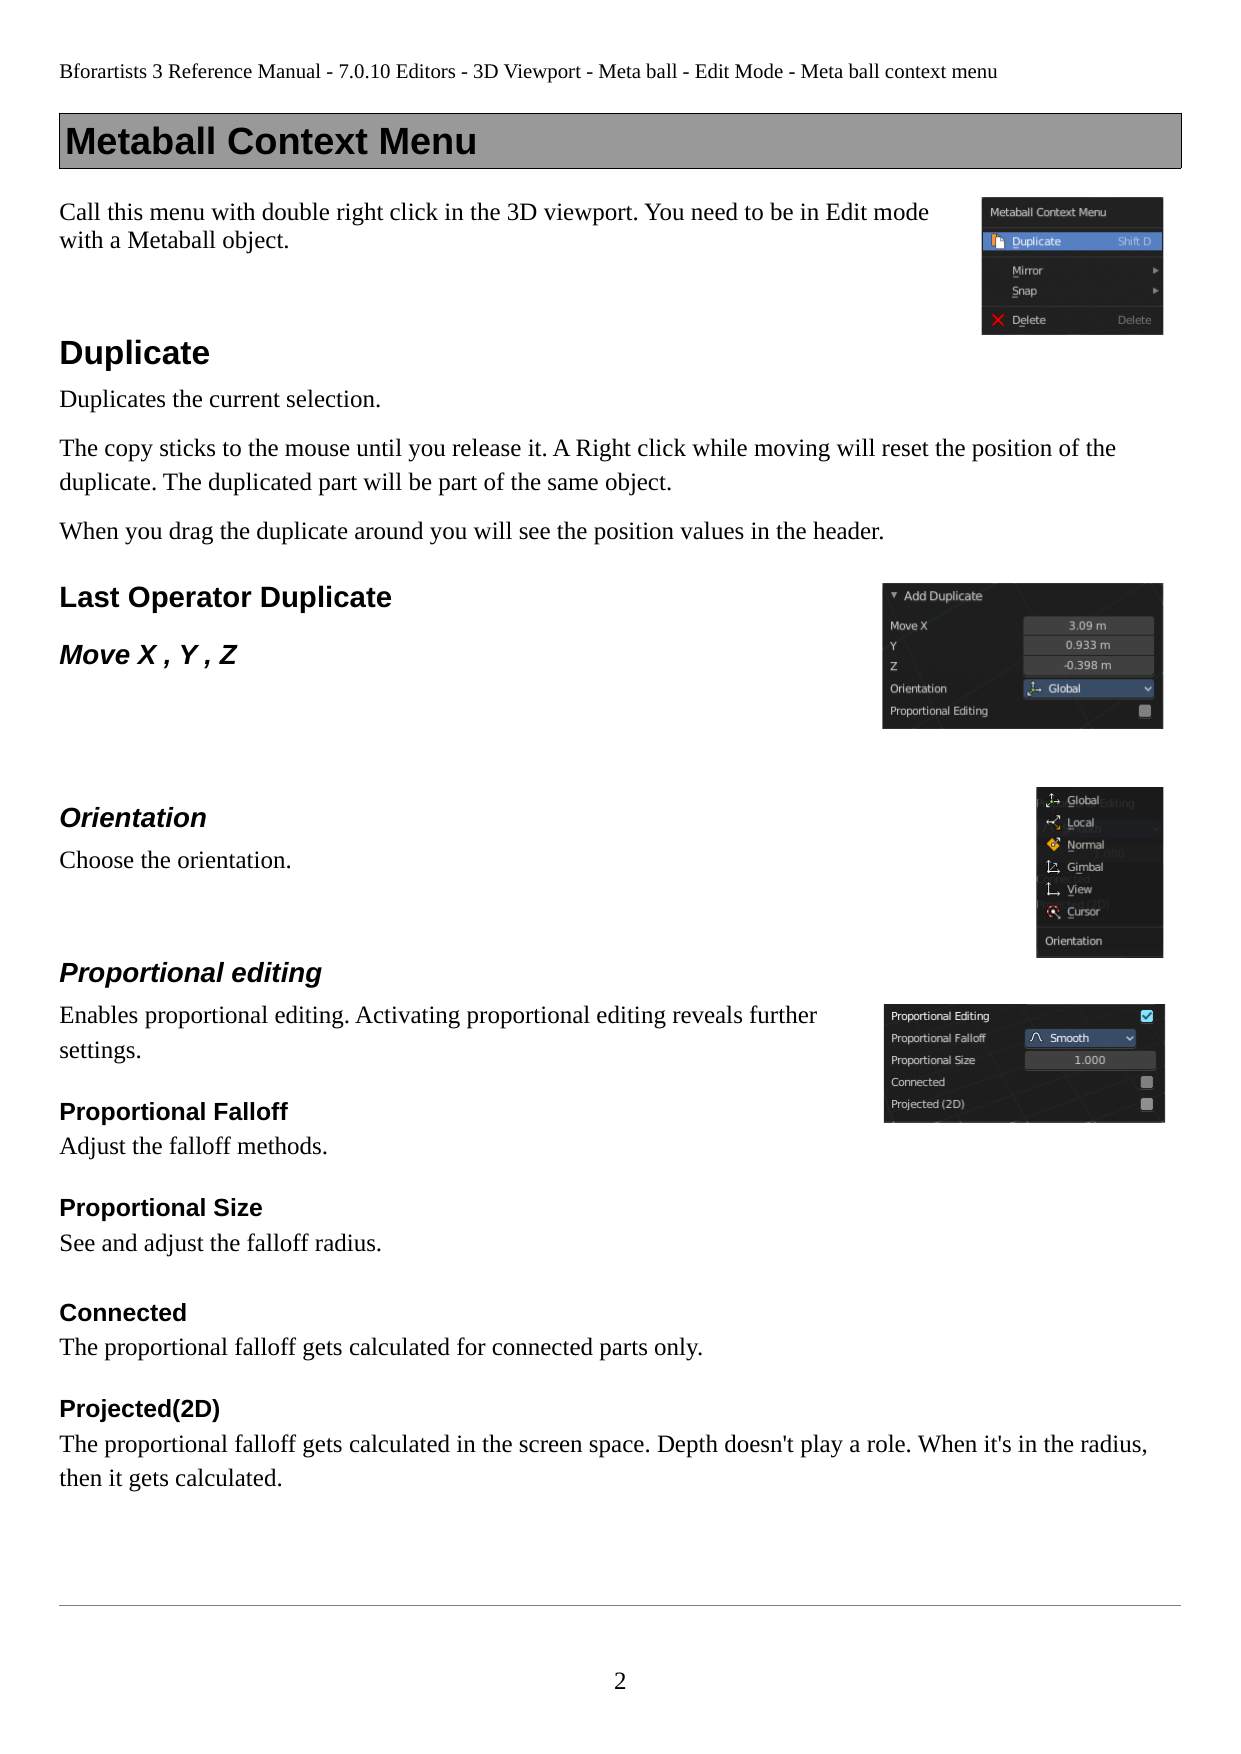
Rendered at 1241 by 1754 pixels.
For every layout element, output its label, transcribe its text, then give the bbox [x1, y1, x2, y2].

text Enables proportional editing. Activating proportional editing reveals further settings. [59, 1001, 1181, 1064]
subtitle Proportional Falloff [59, 1097, 1181, 1125]
picture [883, 1004, 1166, 1123]
subtitle Last Operator Duplicate [59, 580, 1181, 614]
text Duplicates the current selection. [59, 384, 1181, 412]
picture [1036, 787, 1164, 958]
text The proportional falloff gets calculated in the screen space. Depth doesn't play a role. When it's in the radius, then it gets calculated. [59, 1429, 1181, 1492]
text [1164, 846, 1181, 874]
text Call this menu with double right click in the 3D viewport. You need to be in Edit mode with a Metaball object. [59, 197, 981, 254]
subtitle Proportional editing [59, 956, 1181, 988]
subtitle Proportional Size [59, 1193, 1181, 1221]
subtitle Move X , Y , Z [59, 639, 882, 671]
subtitle Duplicate [59, 332, 1181, 371]
picture [882, 583, 1164, 729]
text Choose the orientation. [59, 846, 1036, 874]
subtitle Connected [59, 1298, 1181, 1326]
subtitle [1164, 639, 1181, 671]
subtitle Projected(2D) [59, 1394, 1181, 1423]
subtitle [1164, 801, 1181, 833]
table_header Metaball Context Menu [60, 114, 1181, 168]
picture [981, 197, 1164, 335]
subtitle Orientation [59, 801, 1036, 833]
text Adjust the falloff methods. [59, 1131, 1181, 1160]
text The proportional falloff gets calculated for connected parts only. [59, 1332, 1181, 1361]
text When you drag the duplicate around you will see the position values in the header. [59, 516, 1181, 545]
text The copy sticks to the mouse until you release it. A Right click while moving will reset the position of the duplicate. The duplicated part will be part of the same object. [59, 433, 1181, 496]
text See and adjust the falloff radius. [59, 1228, 1181, 1256]
